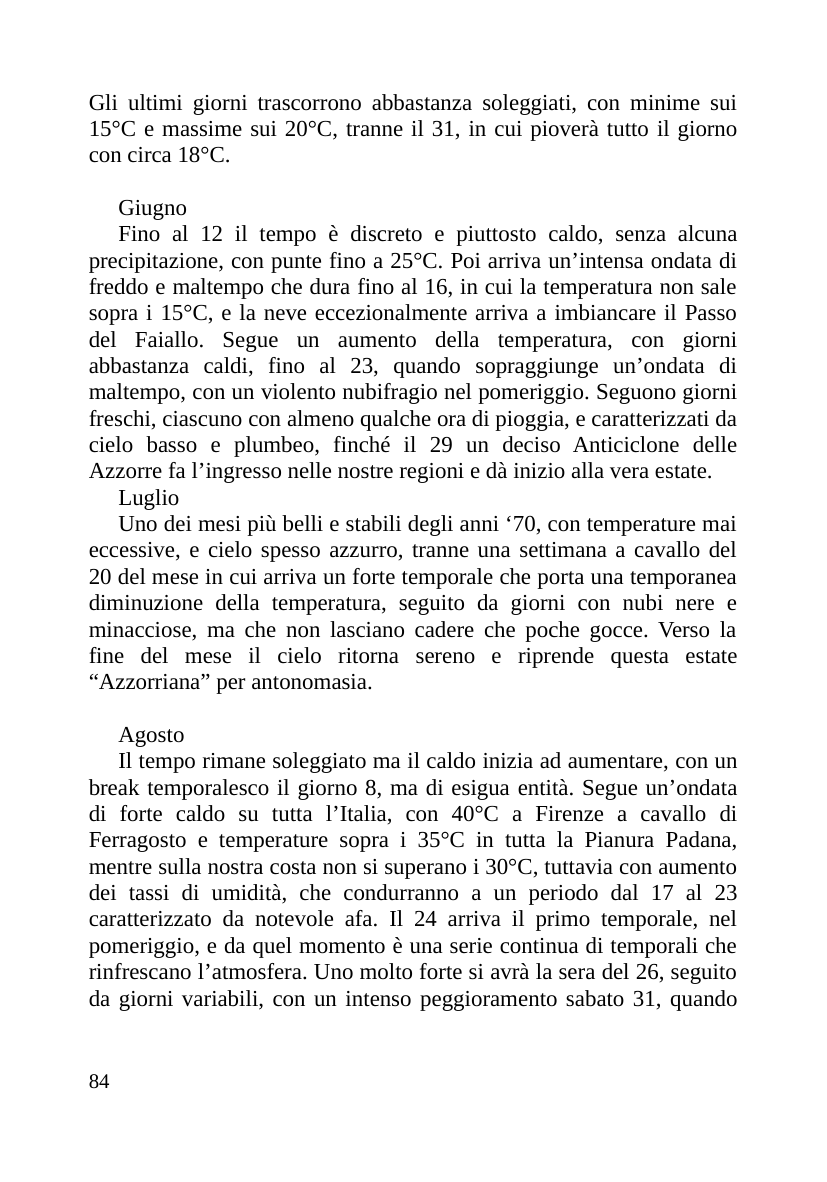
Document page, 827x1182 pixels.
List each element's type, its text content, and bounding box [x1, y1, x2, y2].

text Gli ultimi giorni trascorrono abbastanza soleggiati, con minime sui 15°C e massime sui 20°C, tranne il 31, in cui pioverà tutto il giorno con circa 18°C. [88, 88, 738, 168]
text Il tempo rimane soleggiato ma il caldo inizia ad aumentare, con un break temporalesco il giorno 8, ma di esigua entità. Segue un’ondata di forte caldo su tutta l’Italia, con 40°C a Firenze a cavallo di Ferragosto e temperature sopra i 35°C in tutta la Pianura Padana, mentre sulla nostra costa non si superano i 30°C, tuttavia con aumento dei tassi di umidità, che condurranno a un periodo dal 17 al 23 caratterizzato da notevole afa. Il 24 arriva il primo temporale, nel pomeriggio, e da quel momento è una serie continua di temporali che rinfrescano l’atmosfera. Uno molto forte si avrà la sera del 26, seguito da giorni variabili, con un intenso peggioramento sabato 31, quando [88, 747, 738, 1011]
text Fino al 12 il tempo è discreto e piuttosto caldo, senza alcuna precipitazione, con punte fino a 25°C. Poi arriva un’intensa ondata di freddo e maltempo che dura fino al 16, in cui la temperatura non sale sopra i 15°C, e la neve eccezionalmente arriva a imbiancare il Passo del Faiallo. Segue un aumento della temperatura, con giorni abbastanza caldi, fino al 23, quando sopraggiunge un’ondata di maltempo, con un violento nubifragio nel pomeriggio. Seguono giorni freschi, ciascuno con almeno qualche ora di pioggia, e caratterizzati da cielo basso e plumbeo, finché il 29 un deciso Anticiclone delle Azzorre fa l’ingresso nelle nostre regioni e dà inizio alla vera estate. [88, 220, 738, 484]
text Luglio [88, 484, 738, 510]
text Giugno [88, 194, 738, 220]
text Uno dei mesi più belli e stabili degli anni ‘70, con temperature mai eccessive, e cielo spesso azzurro, tranne una settimana a cavallo del 20 del mese in cui arriva un forte temporale che porta una temporanea diminuzione della temperatura, seguito da giorni con nubi nere e minacciose, ma che non lasciano cadere che poche gocce. Verso la fine del mese il cielo ritorna sereno e riprende questa estate “Azzorriana” per antonomasia. [88, 510, 738, 695]
text Agosto [88, 721, 738, 747]
